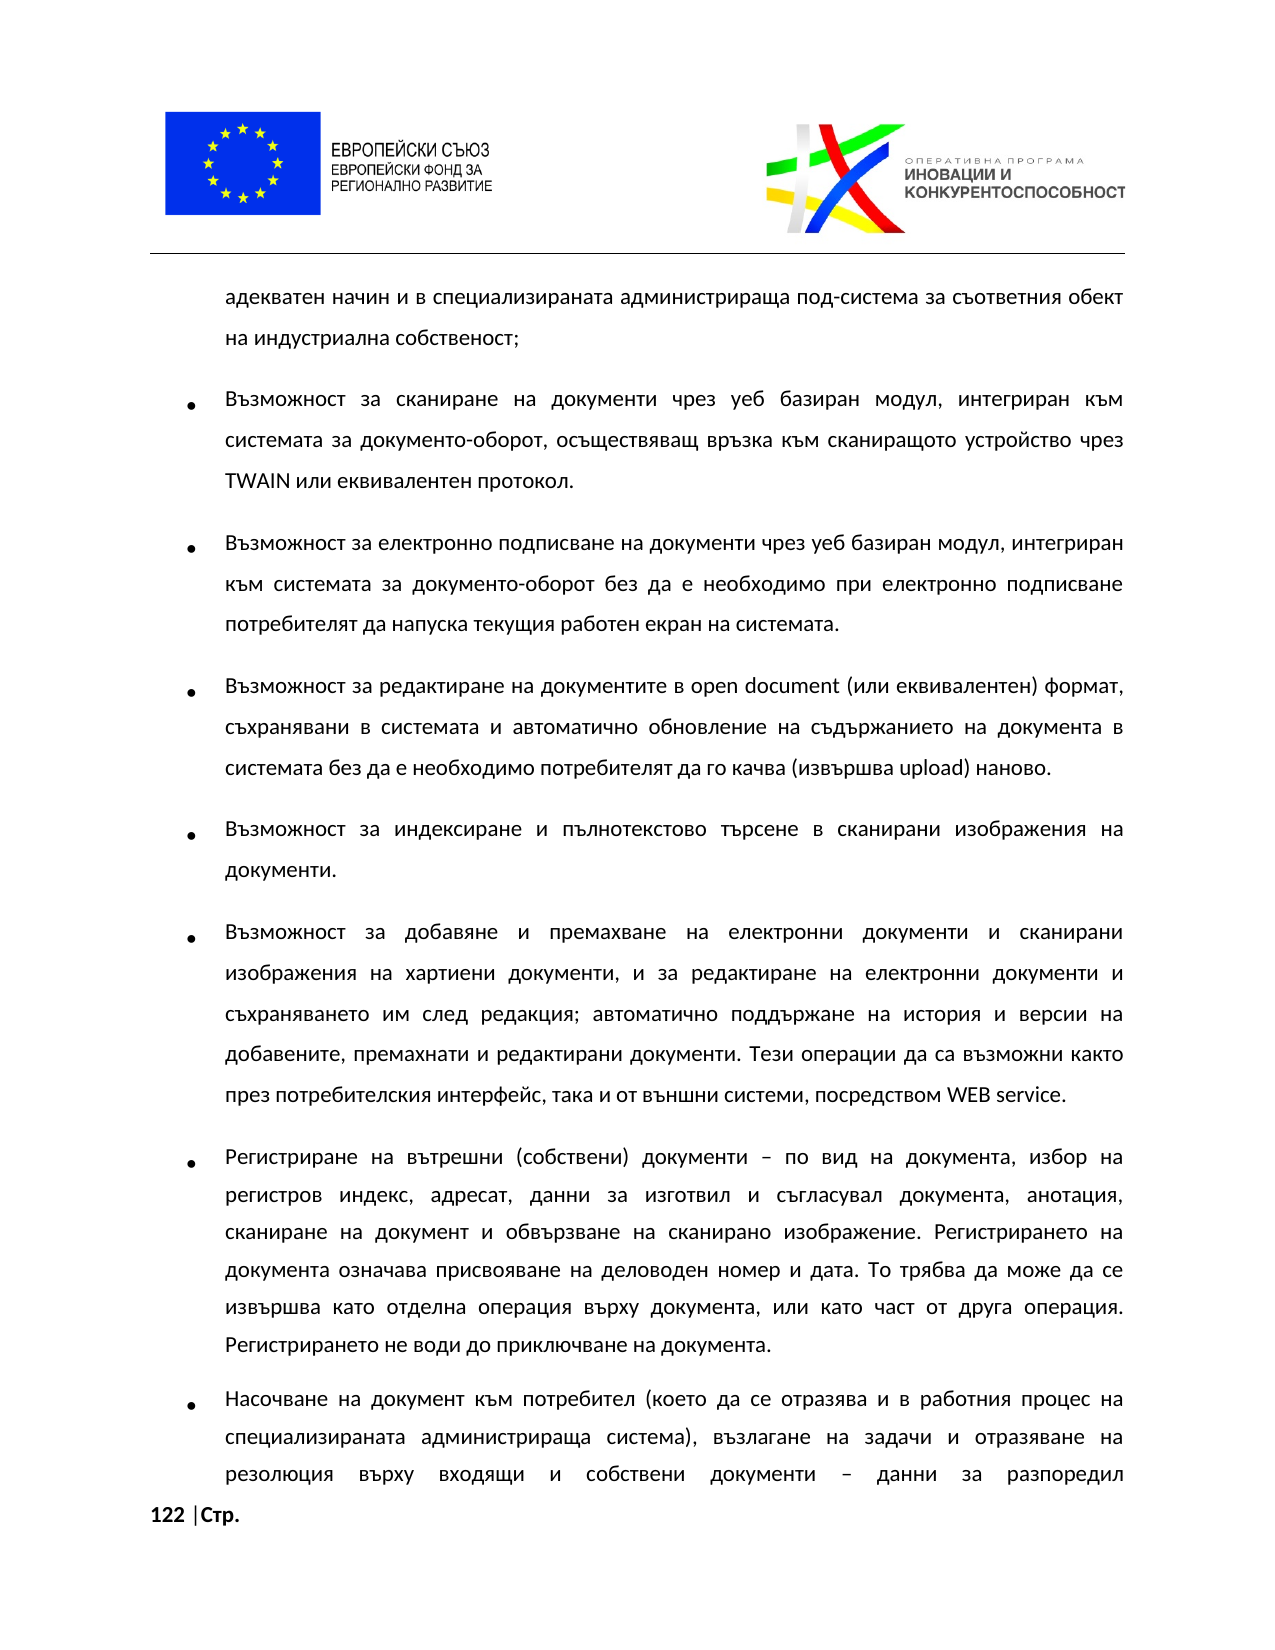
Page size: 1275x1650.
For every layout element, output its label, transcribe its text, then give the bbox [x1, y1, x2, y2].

list Възможност за добавяне и премахване на електронни документи и сканирани изображения на хартиени документи, и за редактиране на електронни документи и съхраняването им след редакция; автоматично поддържане на история и версии на добавените, премахнати и редактирани документи. Тези операции да са възможни както през потребителския интерфейс, така и от външни системи, посредством WEB service. [187, 917, 1125, 1116]
list Възможност за електронно подписване на документи чрез уеб базиран модул, интегриран към системата за документо-оборот без да е необходимо при електронно подписване потребителят да напуска текущия работен екран на системата. [187, 528, 1125, 645]
list Насочване на документ към потребител (което да се отразява и в работния процес на специализираната администрираща система), възлагане на задачи и отразяване на резолюция върху входящи и собствени документи – данни за разпоредил [187, 1384, 1125, 1495]
list Регистриране на вътрешни (собствени) документи – по вид на документа, избор на регистров индекс, адресат, данни за изготвил и съгласувал документа, анотация, сканиране на документ и обвързване на сканирано изображение. Регистрирането на документа означава присвояване на деловоден номер и дата. То трябва да може да се извършва като отделна операция върху документа, или като част от друга операция. Регистрирането не води до приключване на документа. [187, 1142, 1125, 1366]
list Възможност за редактиране на документите в open document (или еквивалентен) формат, съхранявани в системата и автоматично обновление на съдържанието на документа в системата без да е необходимо потребителят да го качва (извършва upload) наново. [187, 671, 1125, 788]
list Възможност за сканиране на документи чрез уеб базиран модул, интегриран към системата за документо-оборот, осъществяващ връзка към сканиращото устройство чрез TWAIN или еквивалентен протокол. [187, 385, 1125, 502]
list Възможност за индексиране и пълнотекстово търсене в сканирани изображения на документи. [187, 815, 1125, 891]
list адекватен начин и в специализираната администрираща под-система за съответния обект на индустриална собственост; [187, 282, 1125, 358]
